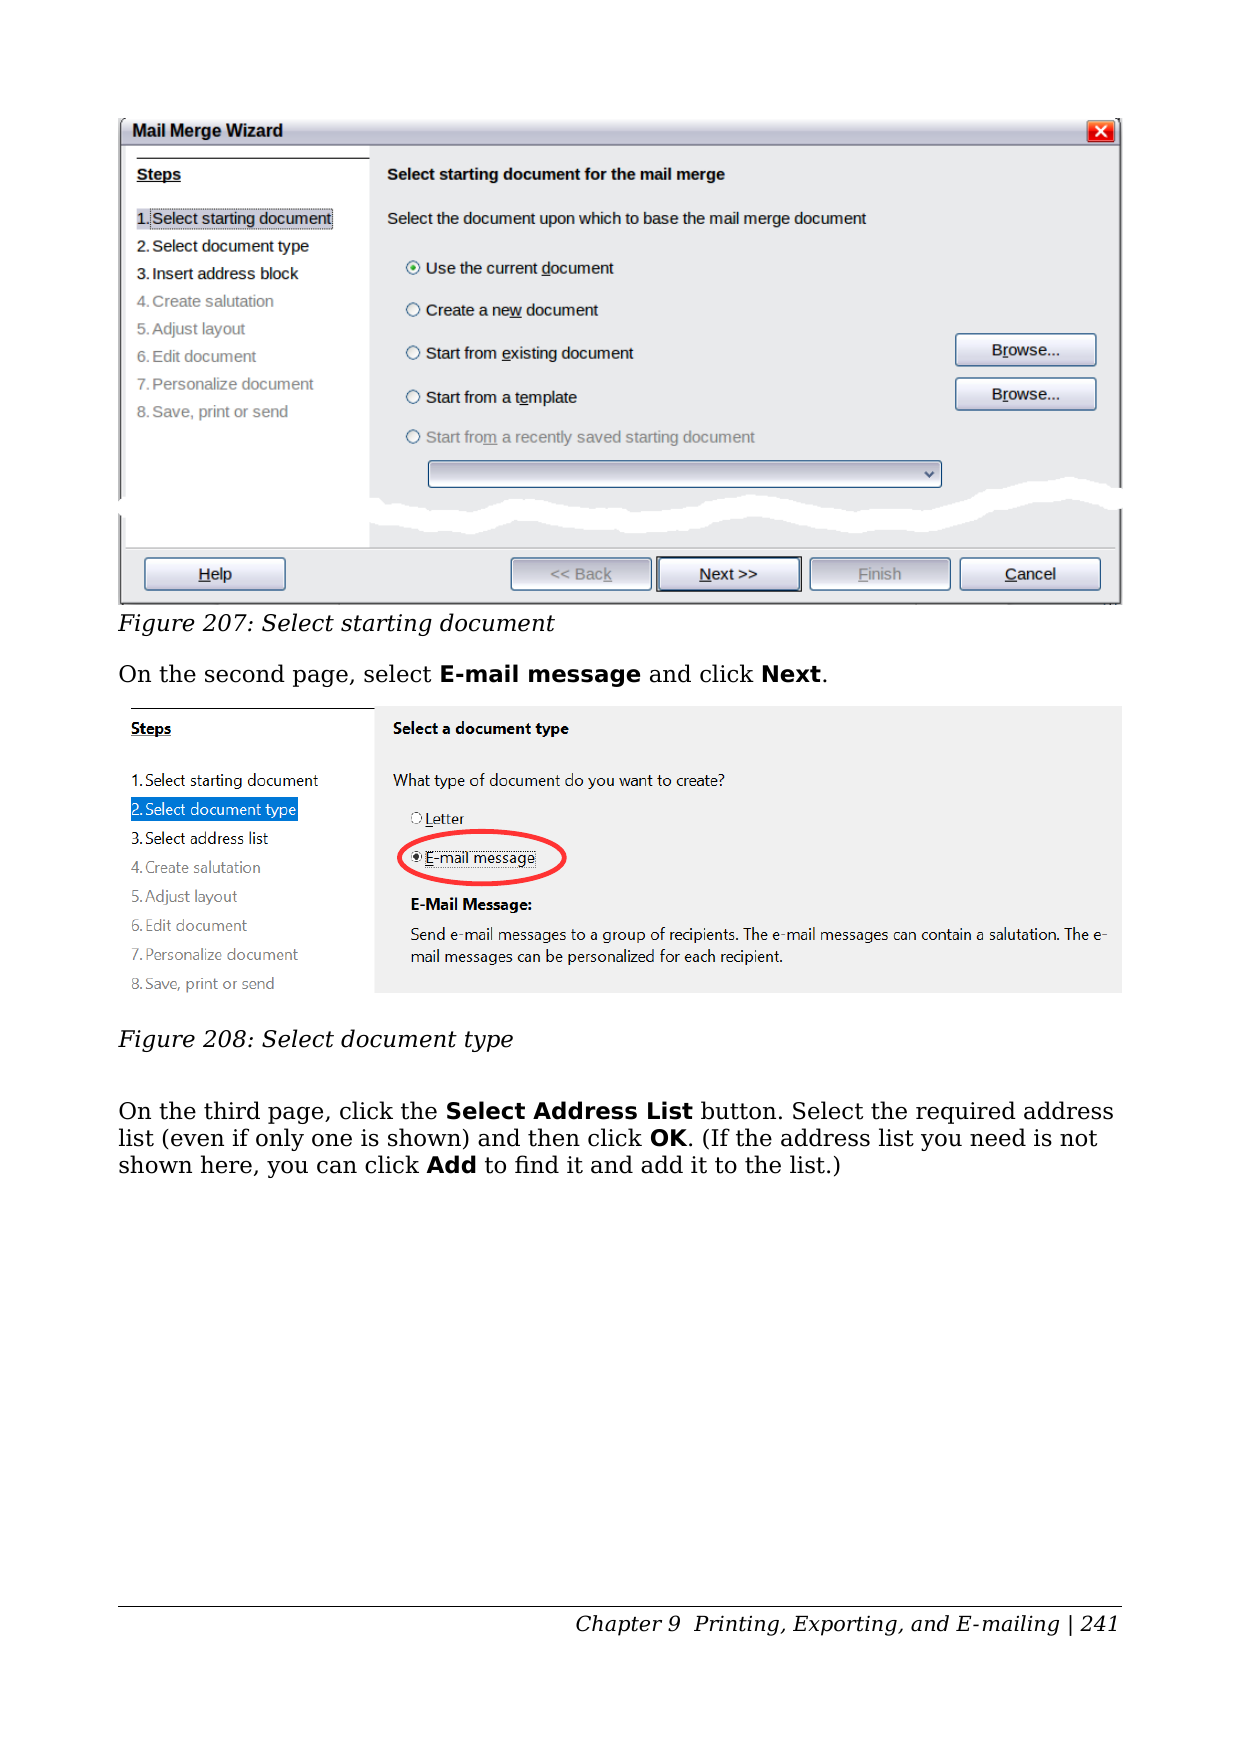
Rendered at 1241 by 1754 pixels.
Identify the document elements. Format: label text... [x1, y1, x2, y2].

picture [118, 706, 1122, 993]
text On the third page, click the Select Address List button. Select the required address list (even if only one is shown) and then click OK. (If the address list you need is not shown here, you can click Add to find it and add it to the list.) [118, 1098, 1122, 1178]
picture [118, 118, 1123, 605]
text On the second page, select E-mail message and click Next. [118, 661, 1122, 688]
text Figure 207: Select starting document [118, 611, 1122, 637]
text Figure 208: Select document type [118, 1026, 1122, 1053]
